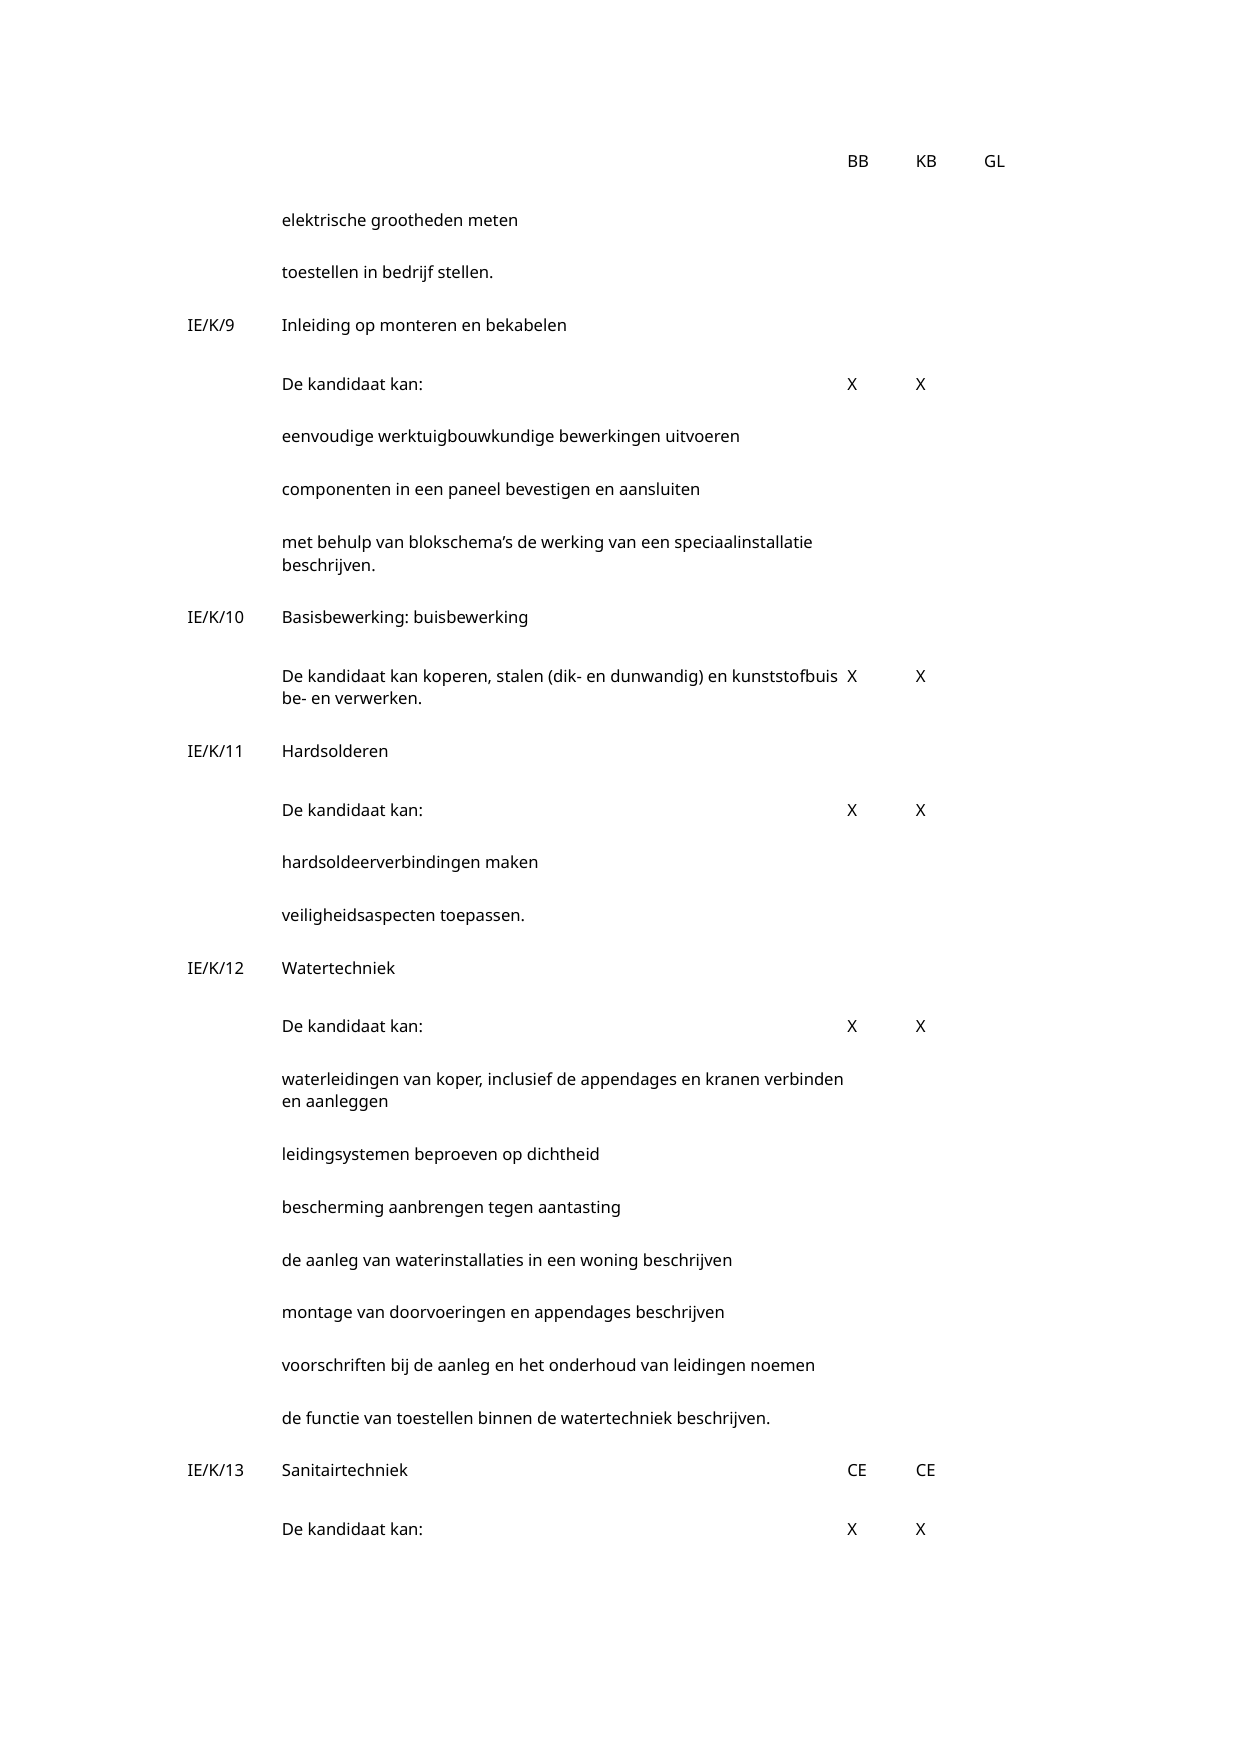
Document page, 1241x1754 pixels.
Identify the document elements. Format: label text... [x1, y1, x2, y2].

table_cell IE/K/9 [188, 314, 282, 372]
table_cell CE [847, 1459, 916, 1517]
table_cell [916, 606, 984, 664]
table_cell De kandidaat kan: hardsoldeerverbindingen maken veiligheidsaspecten toepassen. [282, 798, 847, 956]
table_cell X [847, 1518, 916, 1576]
table_cell [916, 314, 984, 372]
table_cell Sanitairtechniek [282, 1459, 847, 1517]
table_cell [188, 1518, 282, 1576]
table_cell [847, 956, 916, 1015]
table_cell [984, 209, 1053, 314]
table_header [282, 150, 847, 208]
table_cell Watertechniek [282, 956, 847, 1015]
table_cell X [916, 1015, 984, 1459]
table_cell [984, 1459, 1053, 1517]
table_cell [847, 209, 916, 314]
table_cell [847, 606, 916, 664]
table_cell [984, 314, 1053, 372]
table_header [188, 150, 282, 208]
table_cell Inleiding op monteren en bekabelen [282, 314, 847, 372]
table_cell elektrische grootheden meten toestellen in bedrijf stellen. [282, 209, 847, 314]
table_cell [188, 664, 282, 740]
table_header GL [984, 150, 1053, 208]
table_header KB [916, 150, 984, 208]
table_cell [188, 798, 282, 956]
table_cell [984, 372, 1053, 606]
table_cell De kandidaat kan: waterleidingen van koper, inclusief de appendages en kranen verbinden en aanleggen leidingsystemen beproeven op dichtheid bescherming aanbrengen tegen aantasting de aanleg van waterinstallaties in een woning beschrijven montage van doorvoeringen en appendages beschrijven voorschriften bij de aanleg en het onderhoud van leidingen noemen de functie van toestellen binnen de watertechniek beschrijven. [282, 1015, 847, 1459]
table_cell IE/K/12 [188, 956, 282, 1015]
table_cell [984, 798, 1053, 956]
table_cell De kandidaat kan: [282, 1518, 847, 1576]
table_cell [188, 209, 282, 314]
table_cell Basisbewerking: buisbewerking [282, 606, 847, 664]
table_cell X [916, 1518, 984, 1576]
table_cell [984, 664, 1053, 740]
table_cell X [847, 1015, 916, 1459]
table_cell X [847, 798, 916, 956]
table_cell [188, 1015, 282, 1459]
table_cell De kandidaat kan koperen, stalen (dik- en dunwandig) en kunststofbuis be- en verwerken. [282, 664, 847, 740]
table_header BB [847, 150, 916, 208]
table_cell IE/K/10 [188, 606, 282, 664]
table_cell X [916, 372, 984, 606]
table_cell [916, 740, 984, 798]
table_cell IE/K/13 [188, 1459, 282, 1517]
table_cell [916, 209, 984, 314]
table_cell [984, 1015, 1053, 1459]
table_cell [188, 372, 282, 606]
table_cell IE/K/11 [188, 740, 282, 798]
table_cell [984, 740, 1053, 798]
table_cell [847, 740, 916, 798]
table_cell [984, 956, 1053, 1015]
table_cell [847, 314, 916, 372]
table_cell X [916, 664, 984, 740]
table_cell X [847, 372, 916, 606]
table_cell X [916, 798, 984, 956]
table_cell [916, 956, 984, 1015]
table_cell Hardsolderen [282, 740, 847, 798]
table_cell CE [916, 1459, 984, 1517]
table_cell X [847, 664, 916, 740]
table_cell [984, 606, 1053, 664]
table_cell De kandidaat kan: eenvoudige werktuigbouwkundige bewerkingen uitvoeren componenten in een paneel bevestigen en aansluiten met behulp van blokschema’s de werking van een speciaalinstallatie beschrijven. [282, 372, 847, 606]
table_cell [984, 1518, 1053, 1576]
